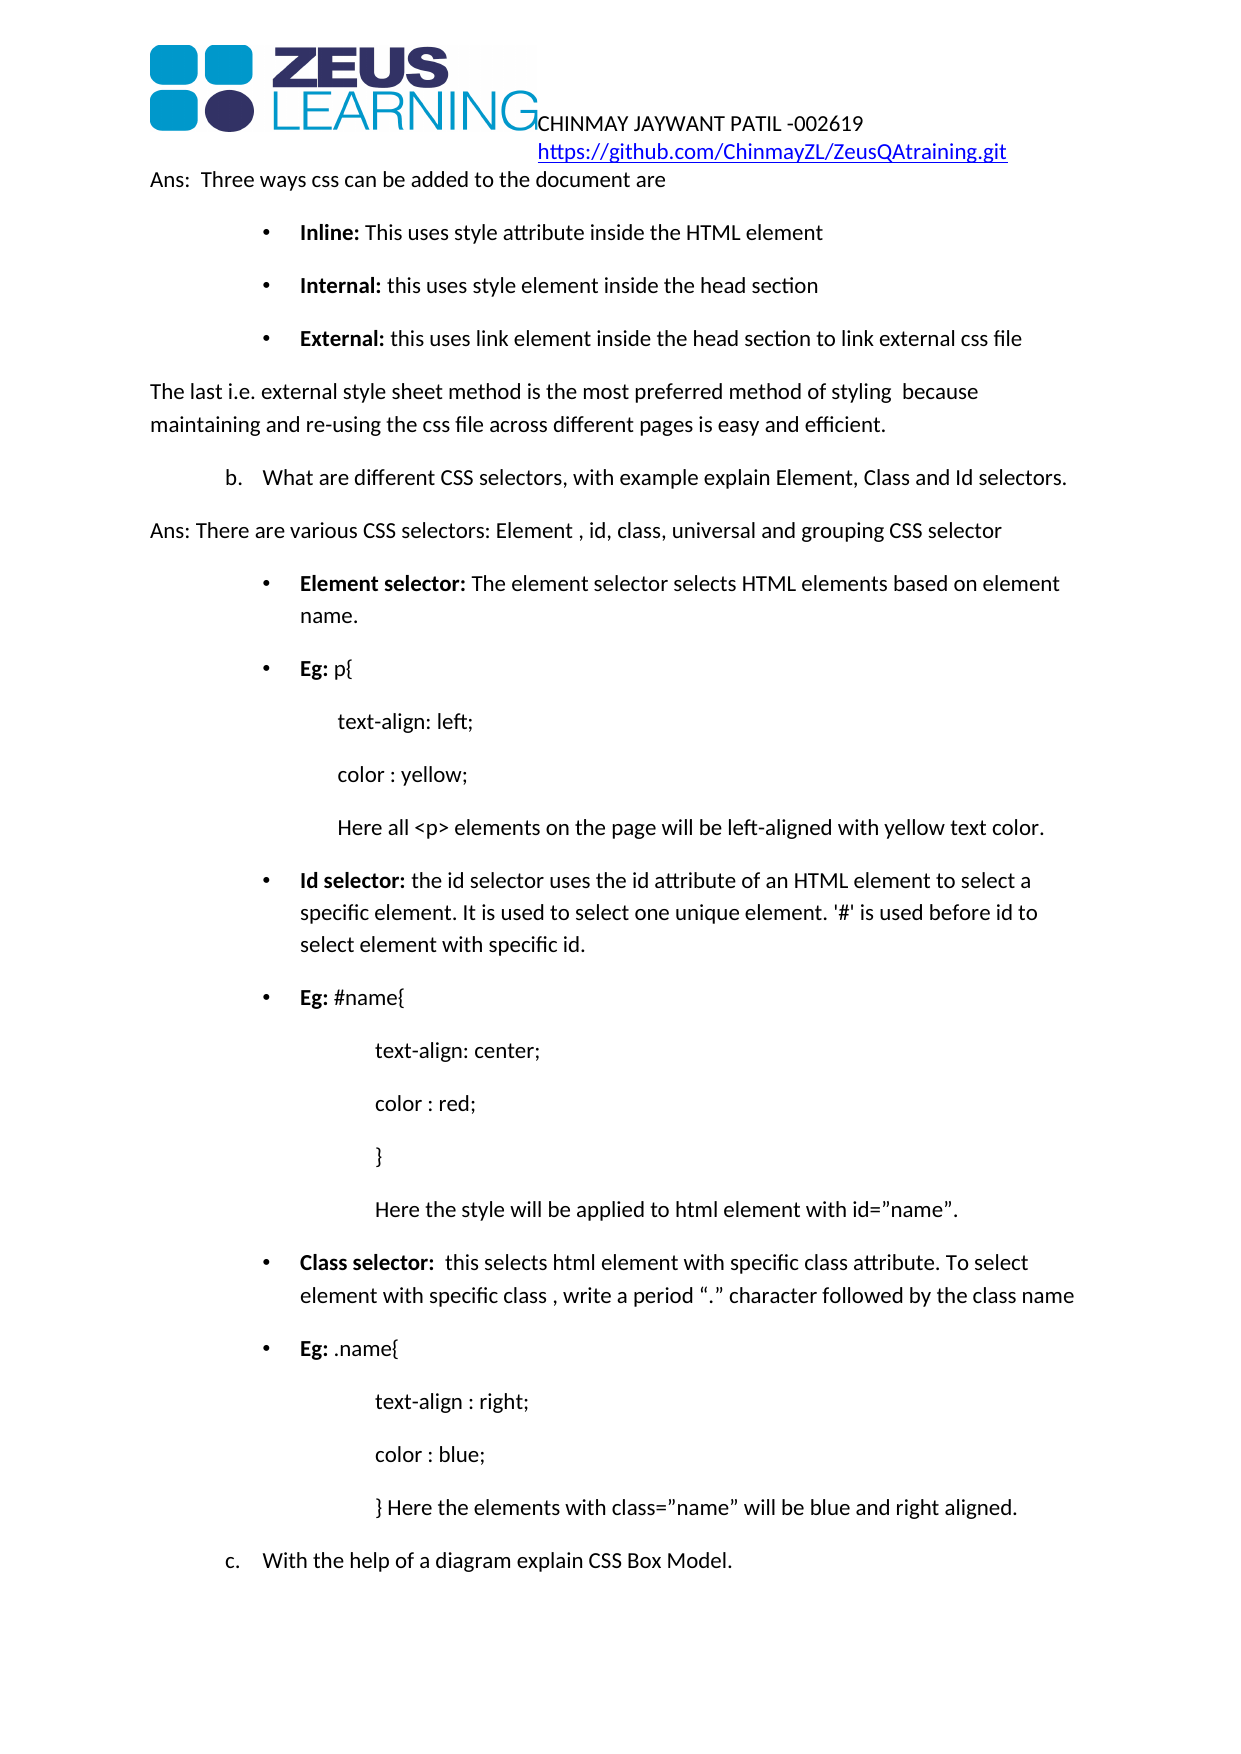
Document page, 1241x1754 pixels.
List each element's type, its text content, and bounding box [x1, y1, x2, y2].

list Eg: .name{ [262, 1334, 1090, 1362]
picture [506, 94, 538, 127]
list What are different CSS selectors, with example explain Element, Class and Id selectors. [225, 463, 1090, 491]
list Element selector: The element selector selects HTML elements based on element name. [262, 569, 1090, 629]
list color : blue; [337, 1440, 1090, 1468]
list With the help of a diagram explain CSS Box Model. [225, 1546, 1090, 1574]
list } Here the elements with class=”name” will be blue and right aligned. [337, 1493, 1090, 1521]
list text-align: center; [337, 1036, 1090, 1064]
list Internal: this uses style element inside the head section [262, 271, 1090, 299]
list text-align: left; [300, 707, 1090, 735]
list Class selector: this selects html element with specific class attribute. To select element with specific class , write a period “.” character followed by the class name [262, 1248, 1090, 1309]
list Eg: p{ [262, 654, 1090, 682]
list text-align : right; [337, 1387, 1090, 1415]
list Ans: There are various CSS selectors: Element , id, class, universal and grouping CSS selector [150, 516, 1090, 544]
list The last i.e. external style sheet method is the most preferred method of styling because maintaining and re-using the css file across different pages is easy and efficient. [150, 377, 1090, 438]
list Eg: #name{ [262, 983, 1090, 1011]
list Here the style will be applied to html element with id=”name”. [337, 1196, 1090, 1223]
list Inline: This uses style attribute inside the HTML element [262, 218, 1090, 246]
picture [150, 45, 538, 132]
list color : yellow; [300, 760, 1090, 788]
list External: this uses link element inside the head section to link external css file [262, 324, 1090, 352]
list Here all <p> elements on the page will be left-aligned with yellow text color. [300, 813, 1090, 841]
list } [337, 1142, 1090, 1171]
list Id selector: the id selector uses the id attribute of an HTML element to select a specific element. It is used to select one unique element. '#' is used before id to select element with specific id. [262, 866, 1090, 958]
list Ans: Three ways css can be added to the document are [150, 165, 1090, 193]
list color : red; [337, 1089, 1090, 1117]
